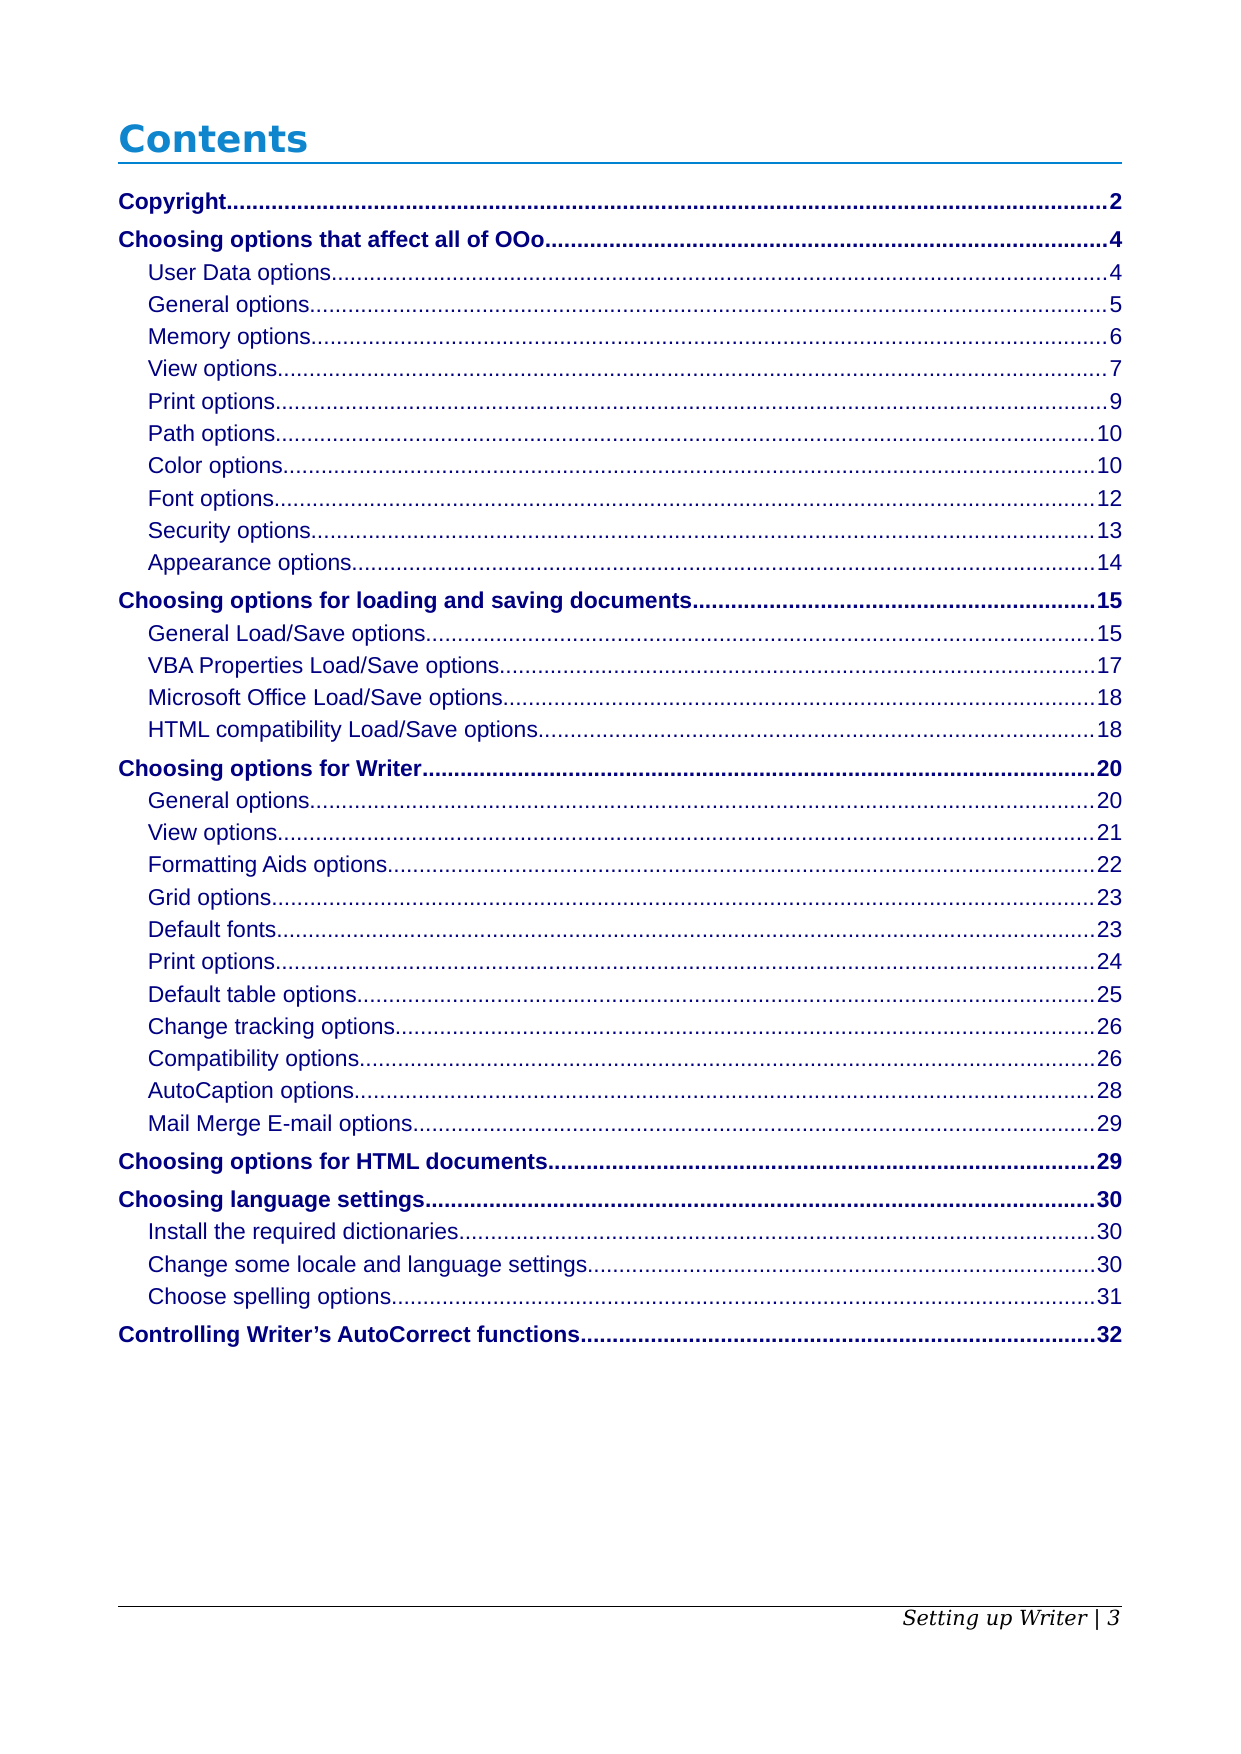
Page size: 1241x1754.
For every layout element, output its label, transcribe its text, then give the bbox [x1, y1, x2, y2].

text Install the required dictionaries 30 [148, 1218, 1122, 1244]
text Choosing options for loading and saving documents 15 [118, 587, 1122, 613]
text Change some locale and language settings 30 [148, 1251, 1122, 1277]
text Change tracking options 26 [148, 1013, 1122, 1039]
text Compatibility options 26 [148, 1045, 1122, 1071]
text Copyright 2 [118, 188, 1122, 214]
text Appearance options 14 [148, 549, 1122, 575]
text General options 5 [148, 291, 1122, 317]
text AutoCaption options 28 [148, 1077, 1122, 1104]
text Choosing options for Writer 20 [118, 754, 1122, 781]
text Grid options 23 [148, 884, 1122, 910]
text Print options 24 [148, 948, 1122, 974]
text Memory options 6 [148, 323, 1122, 349]
text Choosing language settings 30 [118, 1186, 1122, 1212]
text General Load/Save options 15 [148, 619, 1122, 646]
text Choose spelling options 31 [148, 1283, 1122, 1309]
text Microsoft Office Load/Save options 18 [148, 684, 1122, 710]
text VBA Properties Load/Save options 17 [148, 652, 1122, 678]
text Font options 12 [148, 484, 1122, 511]
text Security options 13 [148, 517, 1122, 543]
text User Data options 4 [148, 258, 1122, 285]
text Print options 9 [148, 388, 1122, 414]
text View options 7 [148, 355, 1122, 382]
text Default fonts 23 [148, 916, 1122, 942]
text Color options 10 [148, 452, 1122, 478]
text Contents [118, 118, 1122, 162]
text Path options 10 [148, 420, 1122, 446]
text Formatting Aids options 22 [148, 851, 1122, 878]
text Mail Merge E-mail options 29 [148, 1110, 1122, 1136]
text HTML compatibility Load/Save options 18 [148, 716, 1122, 743]
text Default table options 25 [148, 981, 1122, 1007]
text Choosing options for HTML documents 29 [118, 1148, 1122, 1174]
text General options 20 [148, 787, 1122, 813]
text Controlling Writer’s AutoCorrect functions 32 [118, 1321, 1122, 1347]
text Choosing options that affect all of OOo 4 [118, 226, 1122, 252]
text View options 21 [148, 819, 1122, 845]
